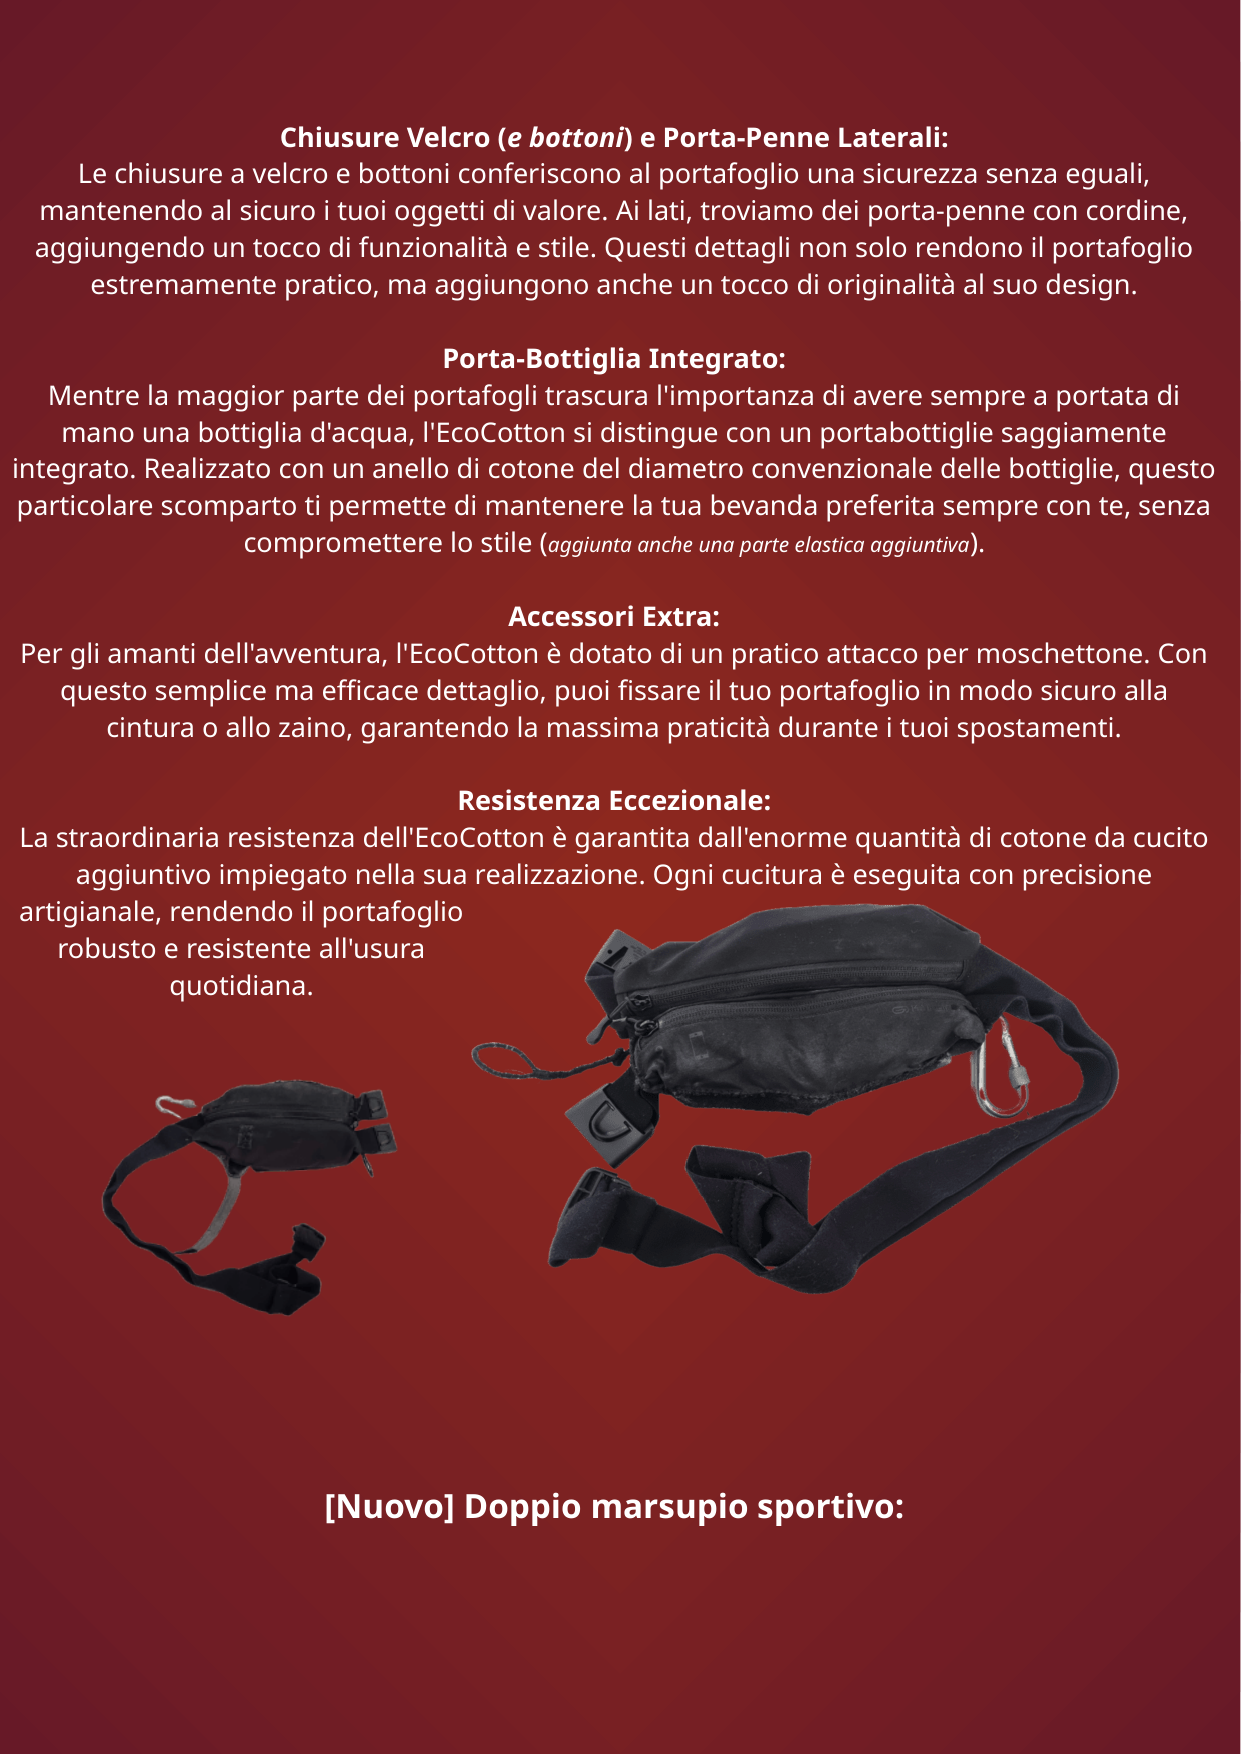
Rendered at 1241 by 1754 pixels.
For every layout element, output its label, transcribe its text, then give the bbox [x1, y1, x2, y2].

text Porta-Bottiglia Integrato: [12, 339, 1217, 376]
text Per gli amanti dell'avventura, l'EcoCotton è dotato di un pratico attacco per moschettone. Con questo semplice ma efficace dettaglio, puoi fissare il tuo portafoglio in modo sicuro alla cintura o allo zaino, garantendo la massima praticità durante i tuoi spostamenti. [12, 634, 1217, 745]
picture [470, 903, 1123, 1295]
text Resistenza Eccezionale: [12, 782, 1217, 819]
text Accessori Extra: [12, 597, 1217, 634]
text [Nuovo] Doppio marsupio sportivo: [12, 1482, 1217, 1528]
text Mentre la maggior parte dei portafogli trascura l'importanza di avere sempre a portata di mano una bottiglia d'acqua, l'EcoCotton si distingue con un portabottiglie saggiamente integrato. Realizzato con un anello di cotone del diametro convenzionale delle bottiglie, questo particolare scomparto ti permette di mantenere la tua bevanda preferita sempre con te, senza compromettere lo stile (aggiunta anche una parte elastica aggiuntiva). [12, 376, 1217, 561]
text La straordinaria resistenza dell'EcoCotton è garantita dall'enorme quantità di cotone da cucito aggiuntivo impiegato nella sua realizzazione. Ogni cucitura è eseguita con precisione artigianale, rendendo il portafoglio robusto e resistente all'usura quotidiana. [12, 819, 1217, 1003]
picture [99, 1079, 399, 1317]
text Le chiusure a velcro e bottoni conferiscono al portafoglio una sicurezza senza eguali, mantenendo al sicuro i tuoi oggetti di valore. Ai lati, troviamo dei porta-penne con cordine, aggiungendo un tocco di funzionalità e stile. Questi dettagli non solo rendono il portafoglio estremamente pratico, ma aggiungono anche un tocco di originalità al suo design. [12, 155, 1217, 302]
text Chiusure Velcro (e bottoni) e Porta-Penne Laterali: [12, 118, 1217, 155]
